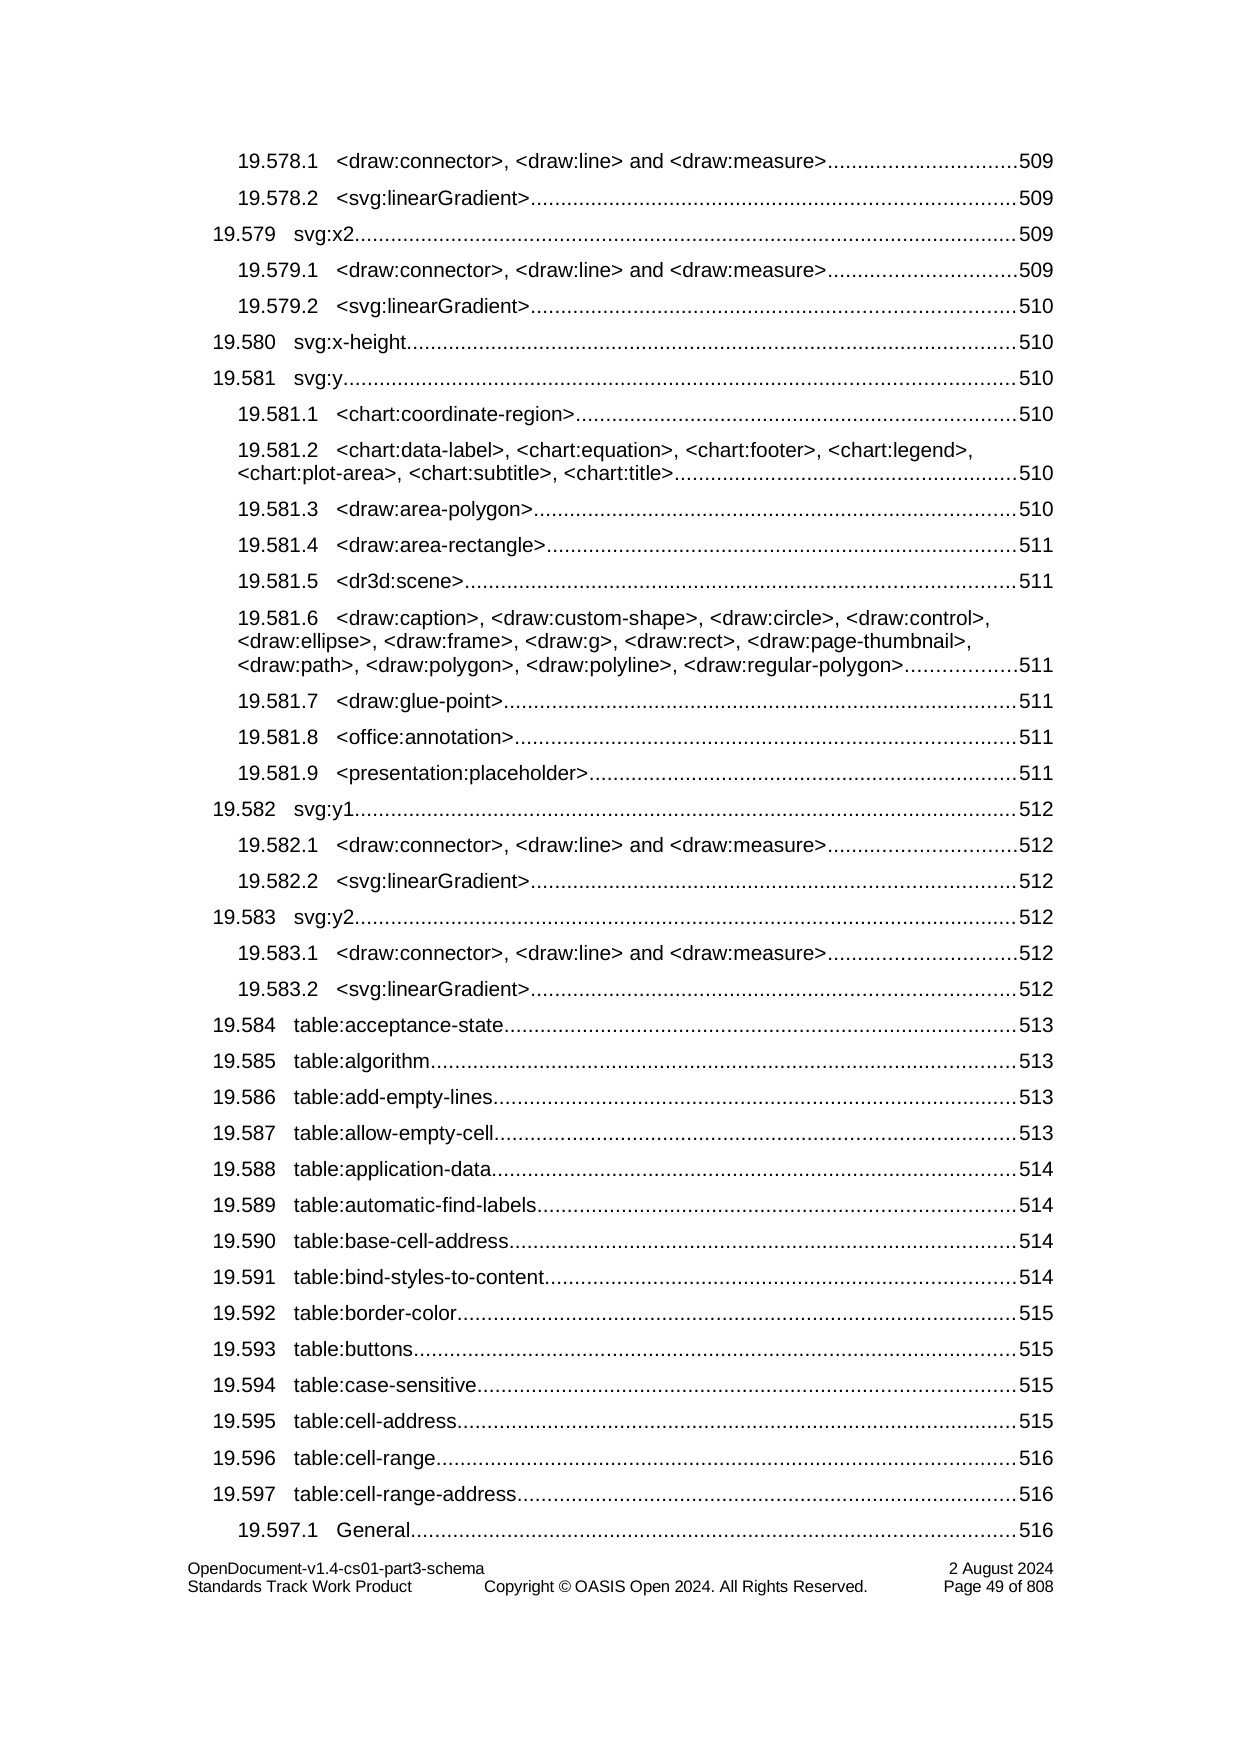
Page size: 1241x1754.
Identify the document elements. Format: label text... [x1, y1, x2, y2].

text 19.590 table:base-cell-address 514 [212, 1230, 1053, 1253]
text 19.579 svg:x2 509 [212, 222, 1053, 246]
text 19.593 table:buttons 515 [212, 1338, 1053, 1361]
text 19.582.1 <draw:connector>, <draw:line> and <draw:measure> 512 [237, 833, 1053, 857]
text 19.588 table:application-data 514 [212, 1158, 1053, 1181]
text 19.596 table:cell-range 516 [212, 1446, 1053, 1469]
text 19.581.8 <office:annotation> 511 [237, 725, 1053, 749]
text 19.579.2 <svg:linearGradient> 510 [237, 294, 1053, 318]
text 19.581.6 <draw:caption>, <draw:custom-shape>, <draw:circle>, <draw:control>, <draw:ellipse>, <draw:frame>, <draw:g>, <draw:rect>, <draw:page-thumbnail>, <draw:path>, <draw:polygon>, <draw:polyline>, <draw:regular-polygon> 511 [237, 606, 1053, 677]
text 19.581.1 <chart:coordinate-region> 510 [237, 402, 1053, 426]
text 19.581.7 <draw:glue-point> 511 [237, 689, 1053, 713]
text 19.581.2 <chart:data-label>, <chart:equation>, <chart:footer>, <chart:legend>, <chart:plot-area>, <chart:subtitle>, <chart:title> 510 [237, 438, 1053, 485]
text 19.582.2 <svg:linearGradient> 512 [237, 869, 1053, 893]
text 19.597 table:cell-range-address 516 [212, 1482, 1053, 1506]
text 19.581.9 <presentation:placeholder> 511 [237, 761, 1053, 785]
text 19.597.1 General 516 [237, 1518, 1053, 1542]
text 19.592 table:border-color 515 [212, 1302, 1053, 1325]
text 19.581.5 <dr3d:scene> 511 [237, 570, 1053, 593]
text 19.579.1 <draw:connector>, <draw:line> and <draw:measure> 509 [237, 258, 1053, 282]
text 19.582 svg:y1 512 [212, 797, 1053, 821]
text 19.594 table:case-sensitive 515 [212, 1374, 1053, 1397]
text 19.583 svg:y2 512 [212, 905, 1053, 929]
text 19.585 table:algorithm 513 [212, 1049, 1053, 1073]
text 19.591 table:bind-styles-to-content 514 [212, 1266, 1053, 1289]
text 19.586 table:add-empty-lines 513 [212, 1086, 1053, 1109]
text 19.584 table:acceptance-state 513 [212, 1013, 1053, 1037]
text 19.581.3 <draw:area-polygon> 510 [237, 498, 1053, 521]
text 19.595 table:cell-address 515 [212, 1410, 1053, 1433]
text 19.583.2 <svg:linearGradient> 512 [237, 977, 1053, 1001]
text 19.581 svg:y 510 [212, 366, 1053, 390]
text 19.578.2 <svg:linearGradient> 509 [237, 186, 1053, 209]
text 19.578.1 <draw:connector>, <draw:line> and <draw:measure> 509 [237, 150, 1053, 173]
text 19.583.1 <draw:connector>, <draw:line> and <draw:measure> 512 [237, 941, 1053, 965]
text 19.580 svg:x-height 510 [212, 330, 1053, 354]
text 19.587 table:allow-empty-cell 513 [212, 1122, 1053, 1145]
text 19.581.4 <draw:area-rectangle> 511 [237, 534, 1053, 557]
text 19.589 table:automatic-find-labels 514 [212, 1194, 1053, 1217]
